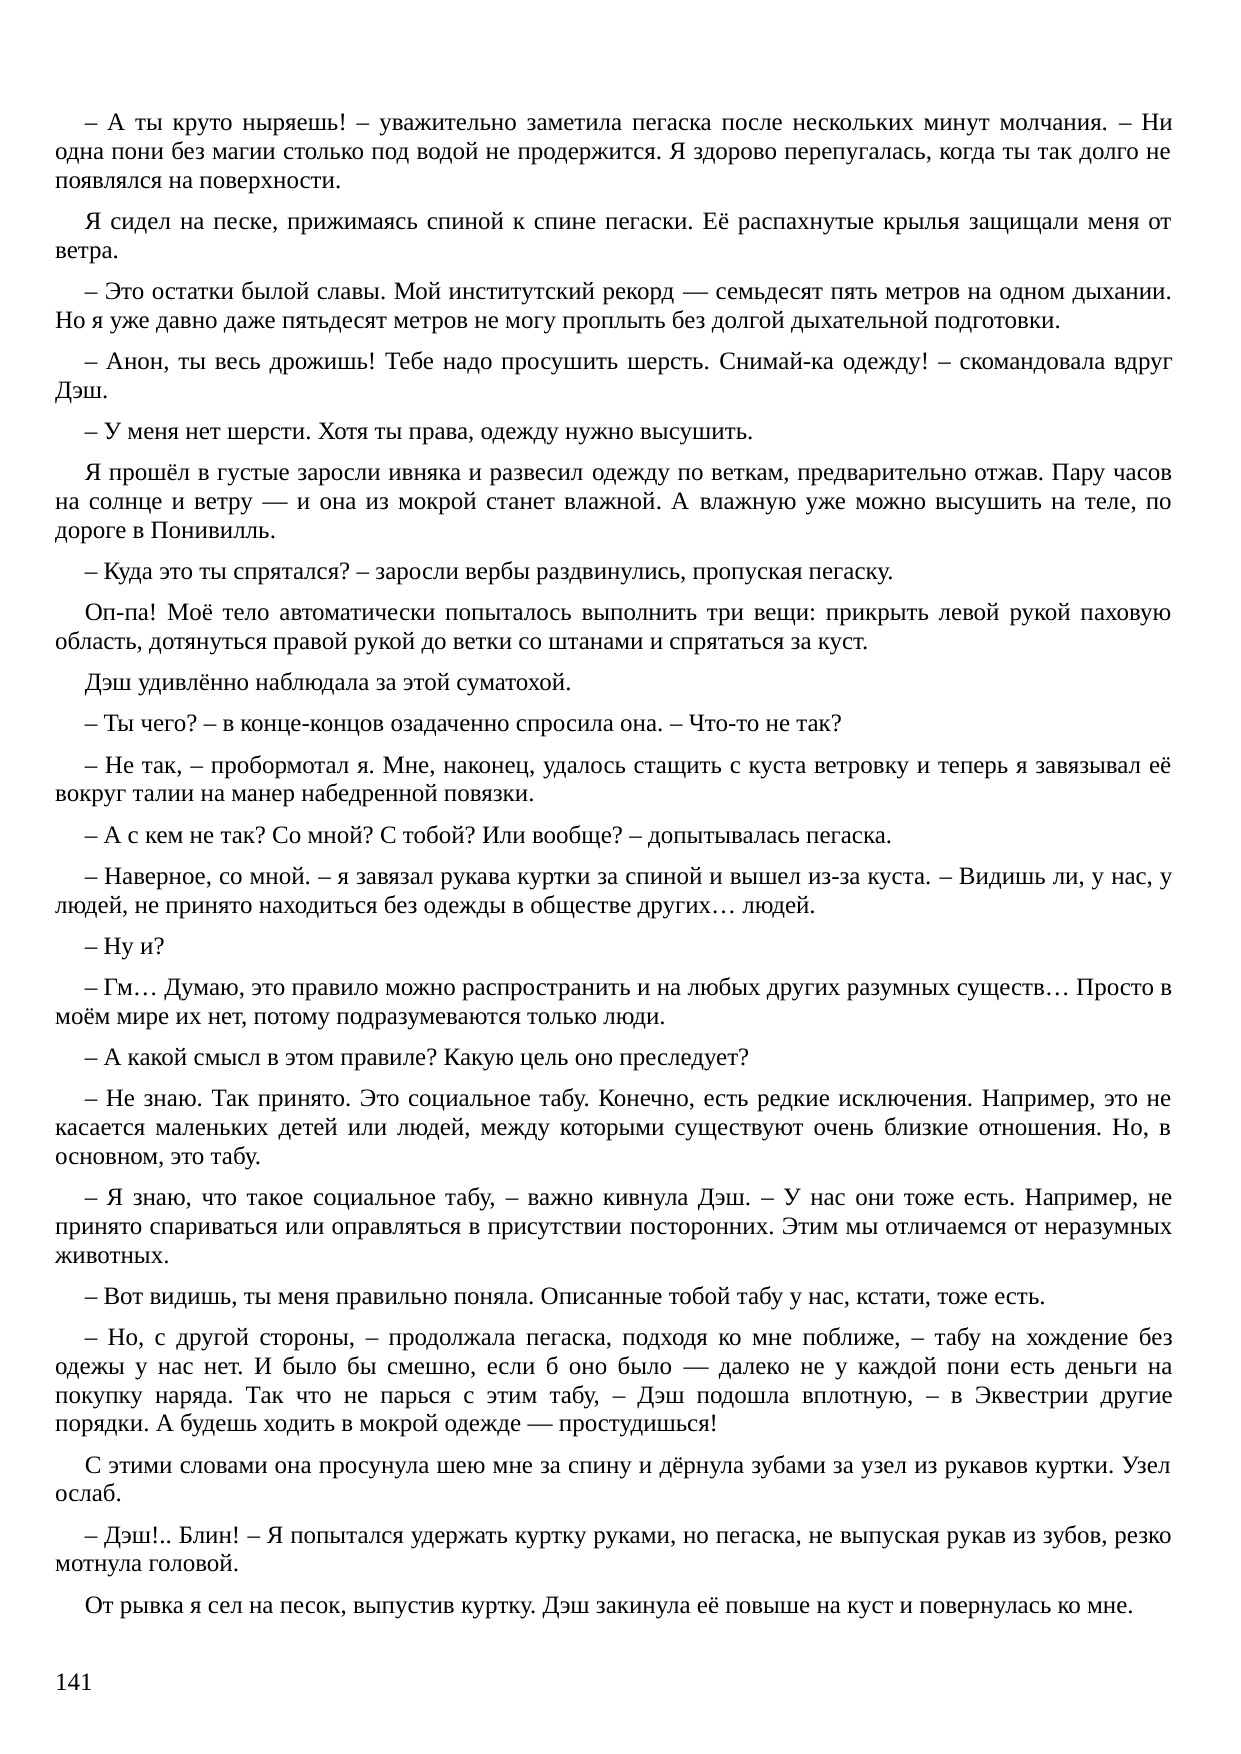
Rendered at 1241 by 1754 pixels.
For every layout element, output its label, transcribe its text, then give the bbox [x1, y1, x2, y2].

text – Не знаю. Так принято. Это социальное табу. Конечно, есть редкие исключения. Например, это не касается маленьких детей или людей, между которыми существуют очень близкие отношения. Но, в основном, это табу. [55, 1083, 1173, 1170]
text – Вот видишь, ты меня правильно поняла. Описанные тобой табу у нас, кстати, тоже есть. [55, 1281, 1173, 1310]
text – Не так, – пробормотал я. Мне, наконец, удалось стащить с куста ветровку и теперь я завязывал её вокруг талии на манер набедренной повязки. [55, 750, 1173, 807]
text – Ты чего? – в конце-концов озадаченно спросила она. – Что-то не так? [55, 708, 1173, 737]
text – Анон, ты весь дрожишь! Тебе надо просушить шерсть. Снимай-ка одежду! – скомандовала вдруг Дэш. [55, 346, 1173, 403]
text – Гм… Думаю, это правило можно распространить и на любых других разумных существ… Просто в моём мире их нет, потому подразумеваются только люди. [55, 972, 1173, 1030]
text – Ну и? [55, 931, 1173, 960]
text Дэш удивлённо наблюдала за этой суматохой. [55, 667, 1173, 696]
text Я прошёл в густые заросли ивняка и развесил одежду по веткам, предварительно отжав. Пару часов на солнце и ветру — и она из мокрой станет влажной. А влажную уже можно высушить на теле, по дороге в Понивилль. [55, 457, 1173, 543]
text От рывка я сел на песок, выпустив куртку. Дэш закинула её повыше на куст и повернулась ко мне. [55, 1590, 1173, 1618]
text – У меня нет шерсти. Хотя ты права, одежду нужно высушить. [55, 416, 1173, 445]
text – Куда это ты спрятался? – заросли вербы раздвинулись, пропуская пегаску. [55, 556, 1173, 585]
text – А с кем не так? Со мной? С тобой? Или вообще? – допытывалась пегаска. [55, 820, 1173, 848]
text – Дэш!.. Блин! – Я попытался удержать куртку руками, но пегаска, не выпуская рукав из зубов, резко мотнула головой. [55, 1520, 1173, 1577]
text – А какой смысл в этом правиле? Какую цель оно преследует? [55, 1042, 1173, 1071]
text – Наверное, со мной. – я завязал рукава куртки за спиной и вышел из-за куста. – Видишь ли, у нас, у людей, не принято находиться без одежды в обществе других… людей. [55, 861, 1173, 918]
text Я сидел на песке, прижимаясь спиной к спине пегаски. Её распахнутые крылья защищали меня от ветра. [55, 206, 1173, 263]
text – Это остатки былой славы. Мой институтский рекорд — семьдесят пять метров на одном дыхании. Но я уже давно даже пятьдесят метров не могу проплыть без долгой дыхательной подготовки. [55, 276, 1173, 333]
text – Но, с другой стороны, – продолжала пегаска, подходя ко мне поближе, – табу на хождение без одежы у нас нет. И было бы смешно, если б оно было — далеко не у каждой пони есть деньги на покупку наряда. Так что не парься с этим табу, – Дэш подошла вплотную, – в Эквестрии другие порядки. А будешь ходить в мокрой одежде — простудишься! [55, 1322, 1173, 1437]
text – А ты круто ныряешь! – уважительно заметила пегаска после нескольких минут молчания. – Ни одна пони без магии столько под водой не продержится. Я здорово перепугалась, когда ты так долго не появлялся на поверхности. [55, 107, 1173, 193]
text С этими словами она просунула шею мне за спину и дёрнула зубами за узел из рукавов куртки. Узел ослаб. [55, 1450, 1173, 1507]
text Оп-па! Моё тело автоматически попыталось выполнить три вещи: прикрыть левой рукой паховую область, дотянуться правой рукой до ветки со штанами и спрятаться за куст. [55, 597, 1173, 655]
text – Я знаю, что такое социальное табу, – важно кивнула Дэш. – У нас они тоже есть. Например, не принято спариваться или оправляться в присутствии посторонних. Этим мы отличаемся от неразумных животных. [55, 1182, 1173, 1268]
